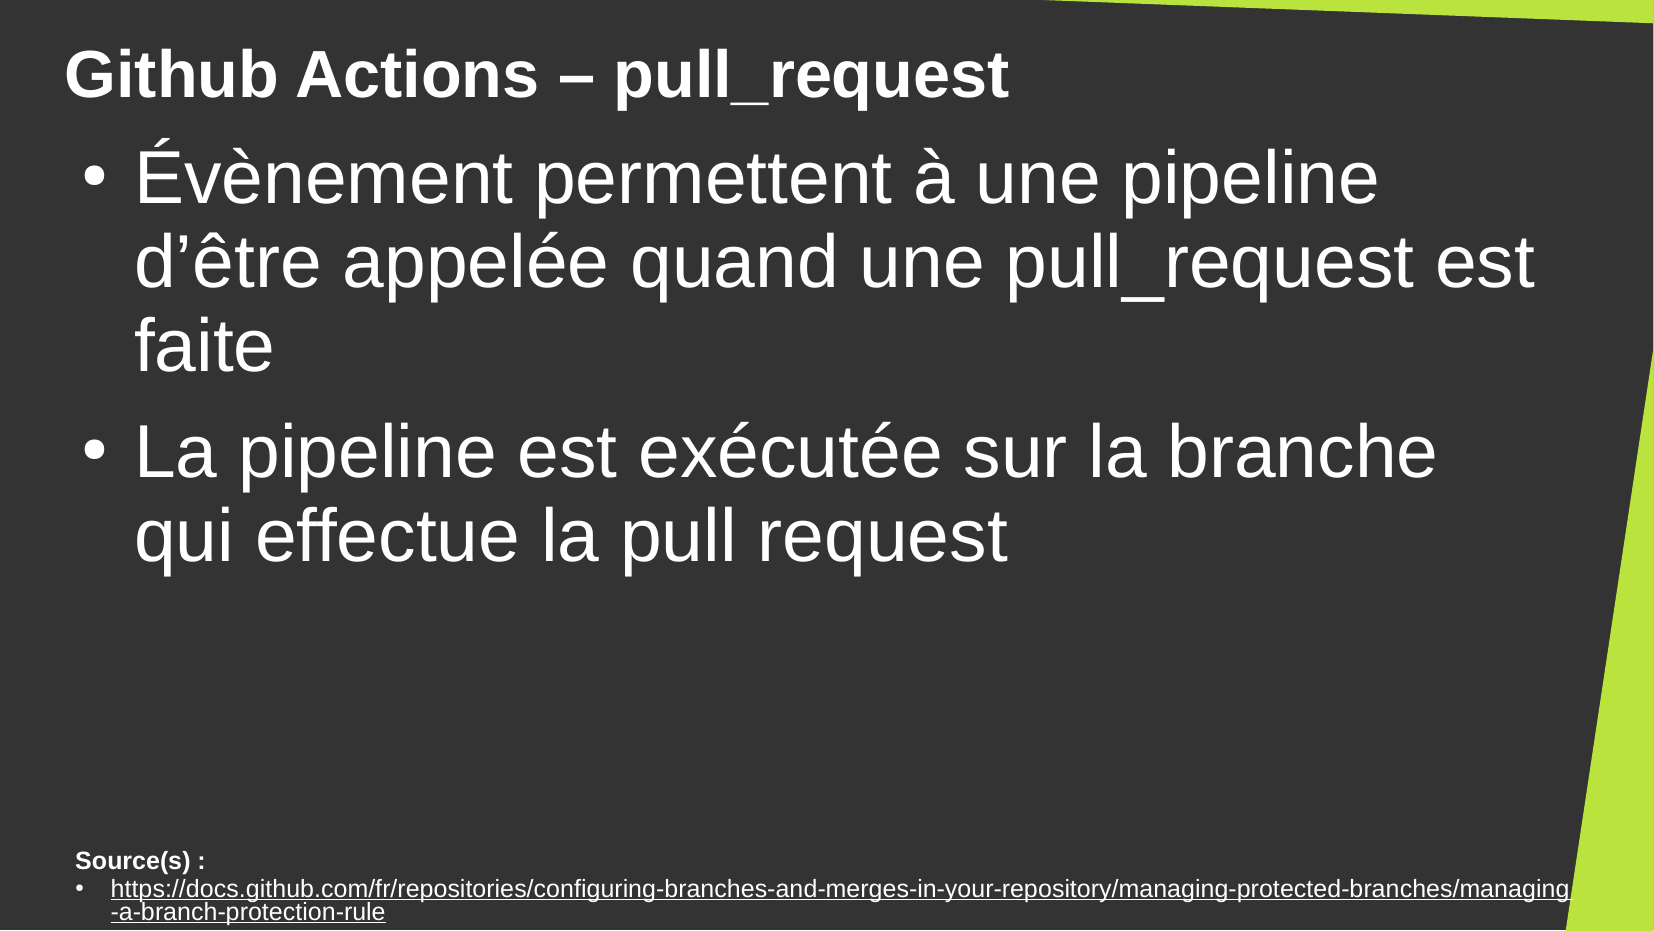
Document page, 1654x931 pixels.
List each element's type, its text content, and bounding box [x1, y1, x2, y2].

text_box [1042, 0, 1654, 24]
title Github Actions – pull_request [64, 37, 1577, 119]
list Évènement permettent à une pipeline d’être appelée quand une pull_request est faite La pipeline est exécutée sur la branche qui effectue la pull request [63, 135, 1542, 662]
text_box [1565, 344, 1654, 931]
text_box Source(s) : https://docs.github.com/fr/repositories/configuring-branches-and-merges-in-your-repository/managing-protected-branches/managing-a-branch-protection-rule [60, 801, 1595, 911]
